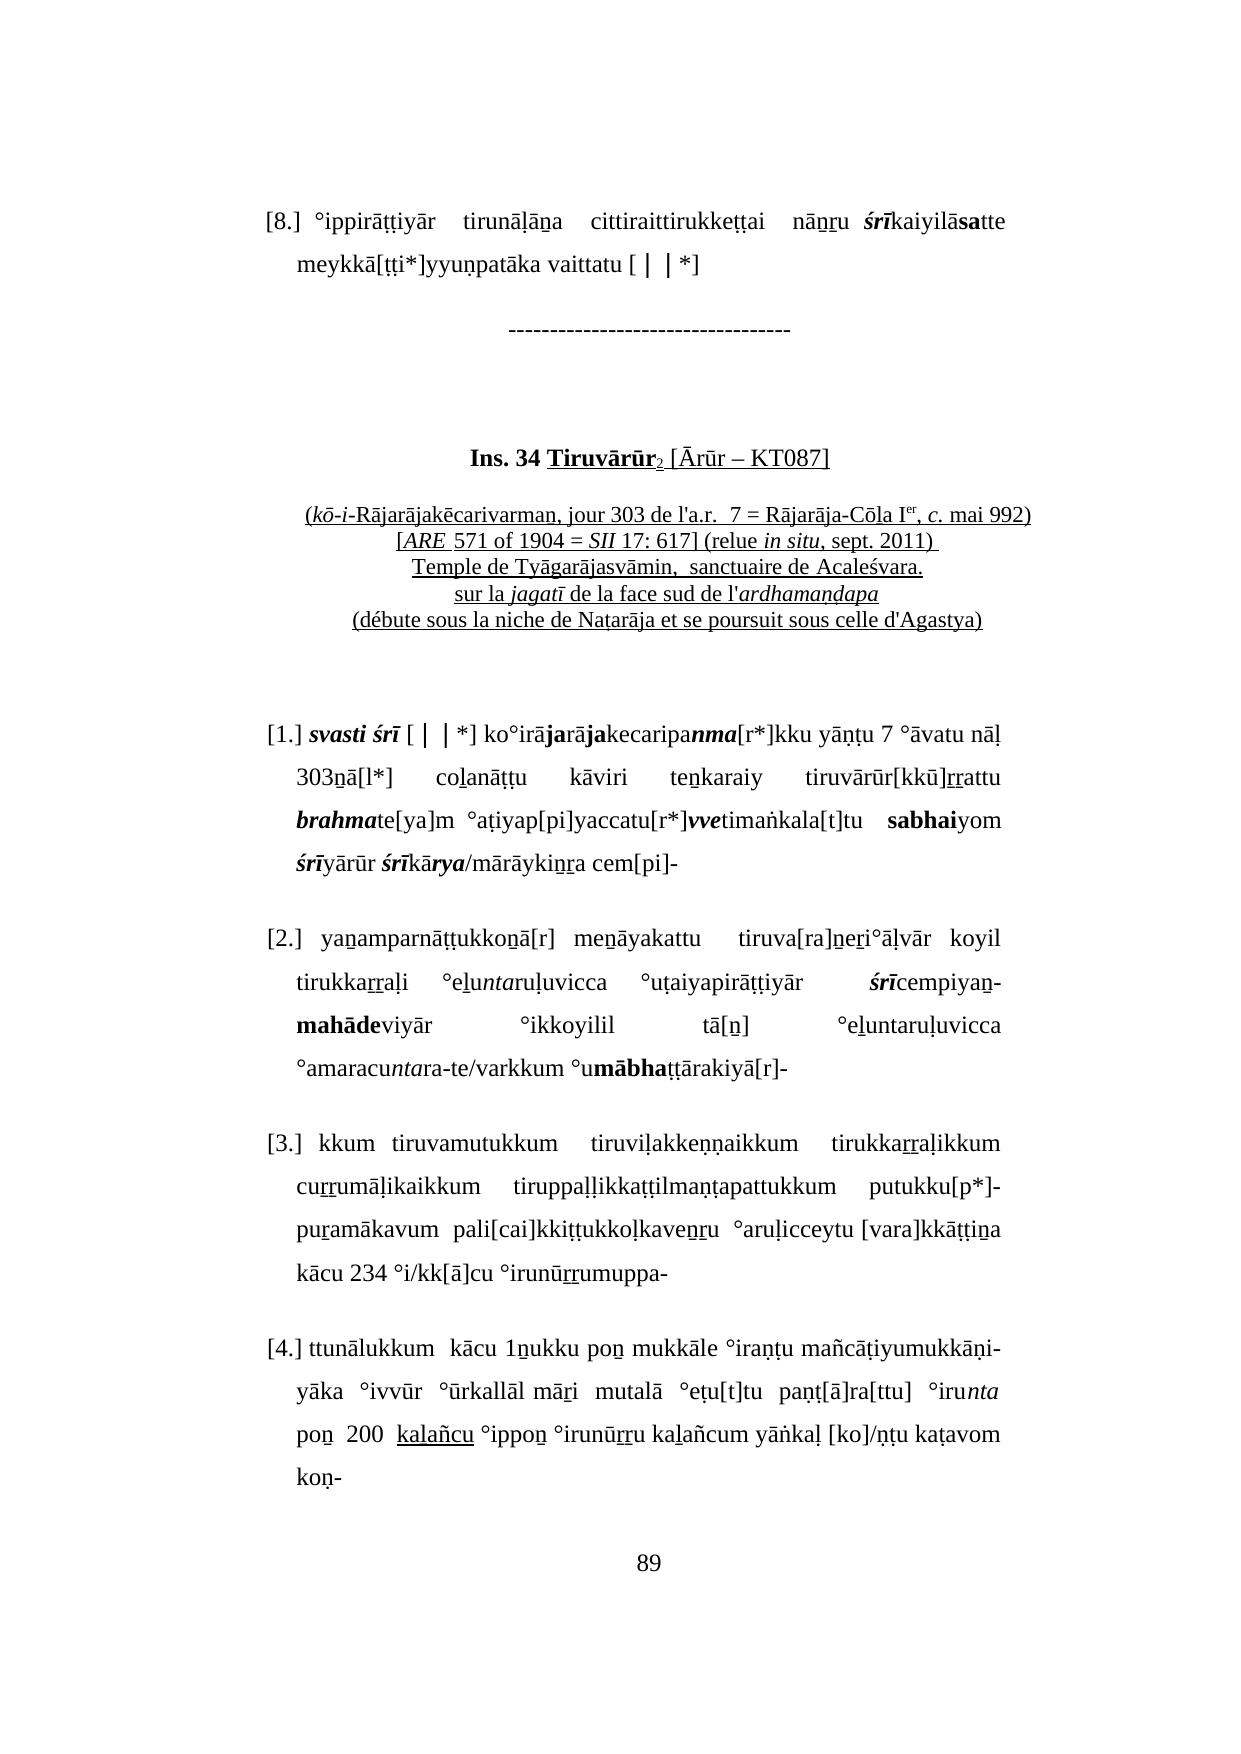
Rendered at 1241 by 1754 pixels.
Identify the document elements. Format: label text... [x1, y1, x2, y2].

text [4.] ttunālukkum kācu 1ṉukku poṉ mukkāle °iraṇṭu mañcāṭiyumukkāṇi-yāka °ivvūr °ūrkallāl māṟi mutalā °eṭu[t]tu paṇṭ[ā]ra[ttu] °irunta poṉ 200 kaḻañcu °ippoṉ °irunūṟṟu kaḻañcum yāṅkaḷ [ko]/ṇṭu kaṭavom koṇ- [267, 1333, 1001, 1491]
text [2.] yaṉamparnāṭṭukkoṉā[r] meṉāyakattu tiruva[ra]ṉeṟi°āḷvār koyil tirukkaṟṟaḷi °eḻuntaruḷuvicca °uṭaiyapirāṭṭiyār śrīcempiyaṉ-mahādeviyār °ikkoyilil tā[ṉ] °eḻuntaruḷuvicca °amaracuntara-te/varkkum °umābhaṭṭārakiyā[r]- [267, 923, 1001, 1082]
text Temple de Tyāgarājasvāmin, sanctuaire de Acaleśvara. [298, 553, 1037, 580]
text (débute sous la niche de Naṭarāja et se poursuit sous celle d'Agastya) [298, 606, 1037, 632]
text [ARE 571 of 1904 = SII 17: 617] (relue in situ, sept. 2011) [298, 527, 1037, 553]
text [1.] svasti śrī [❘❘*] ko°irājarājakecaripanma[r*]kku yāṇṭu 7 °āvatu nāḷ 303ṉā[l*] coḻanāṭṭu kāviri teṉkaraiy tiruvārūr[kkū]ṟṟattu brahmate[ya]m °aṭiyap[pi]yaccatu[r*]vvetimaṅkala[t]tu sabhaiyom śrīyārūr śrīkārya/mārāykiṉṟa cem[pi]- [267, 719, 1001, 877]
text Ins. 34 Tiruvārūr2 [Ārūr – KT087] [297, 443, 1002, 472]
text [3.] kkum tiruvamutukkum tiruviḷakkeṇṇaikkum tirukkaṟṟaḷikkum cuṟṟumāḷikaikkum tiruppaḷḷikkaṭṭilmaṇṭapattukkum putukku[p*]-puṟamākavum pali[cai]kkiṭṭukkoḷkaveṉṟu °aruḷicceytu [vara]kkāṭṭiṉa kācu 234 °i/kk[ā]cu °irunūṟṟumuppa- [267, 1128, 1001, 1286]
text ---------------------------------- [297, 314, 1002, 342]
text (kō-i-Rājarājakēcarivarmaṉ, jour 303 de l'a.r. 7 = Rājarāja-Cōḻa Ier, c. mai 992) [297, 501, 1039, 527]
text sur la jagatī de la face sud de l'ardhamaṇḍapa [298, 580, 1037, 606]
text [8.] °ippirāṭṭiyār tirunāḷāṉa cittiraittirukkeṭṭai nāṉṟu śrīkaiyilāsatte meykkā[ṭṭi*]yyuṇpatāka vaittatu [❘❘*] [265, 206, 1005, 278]
